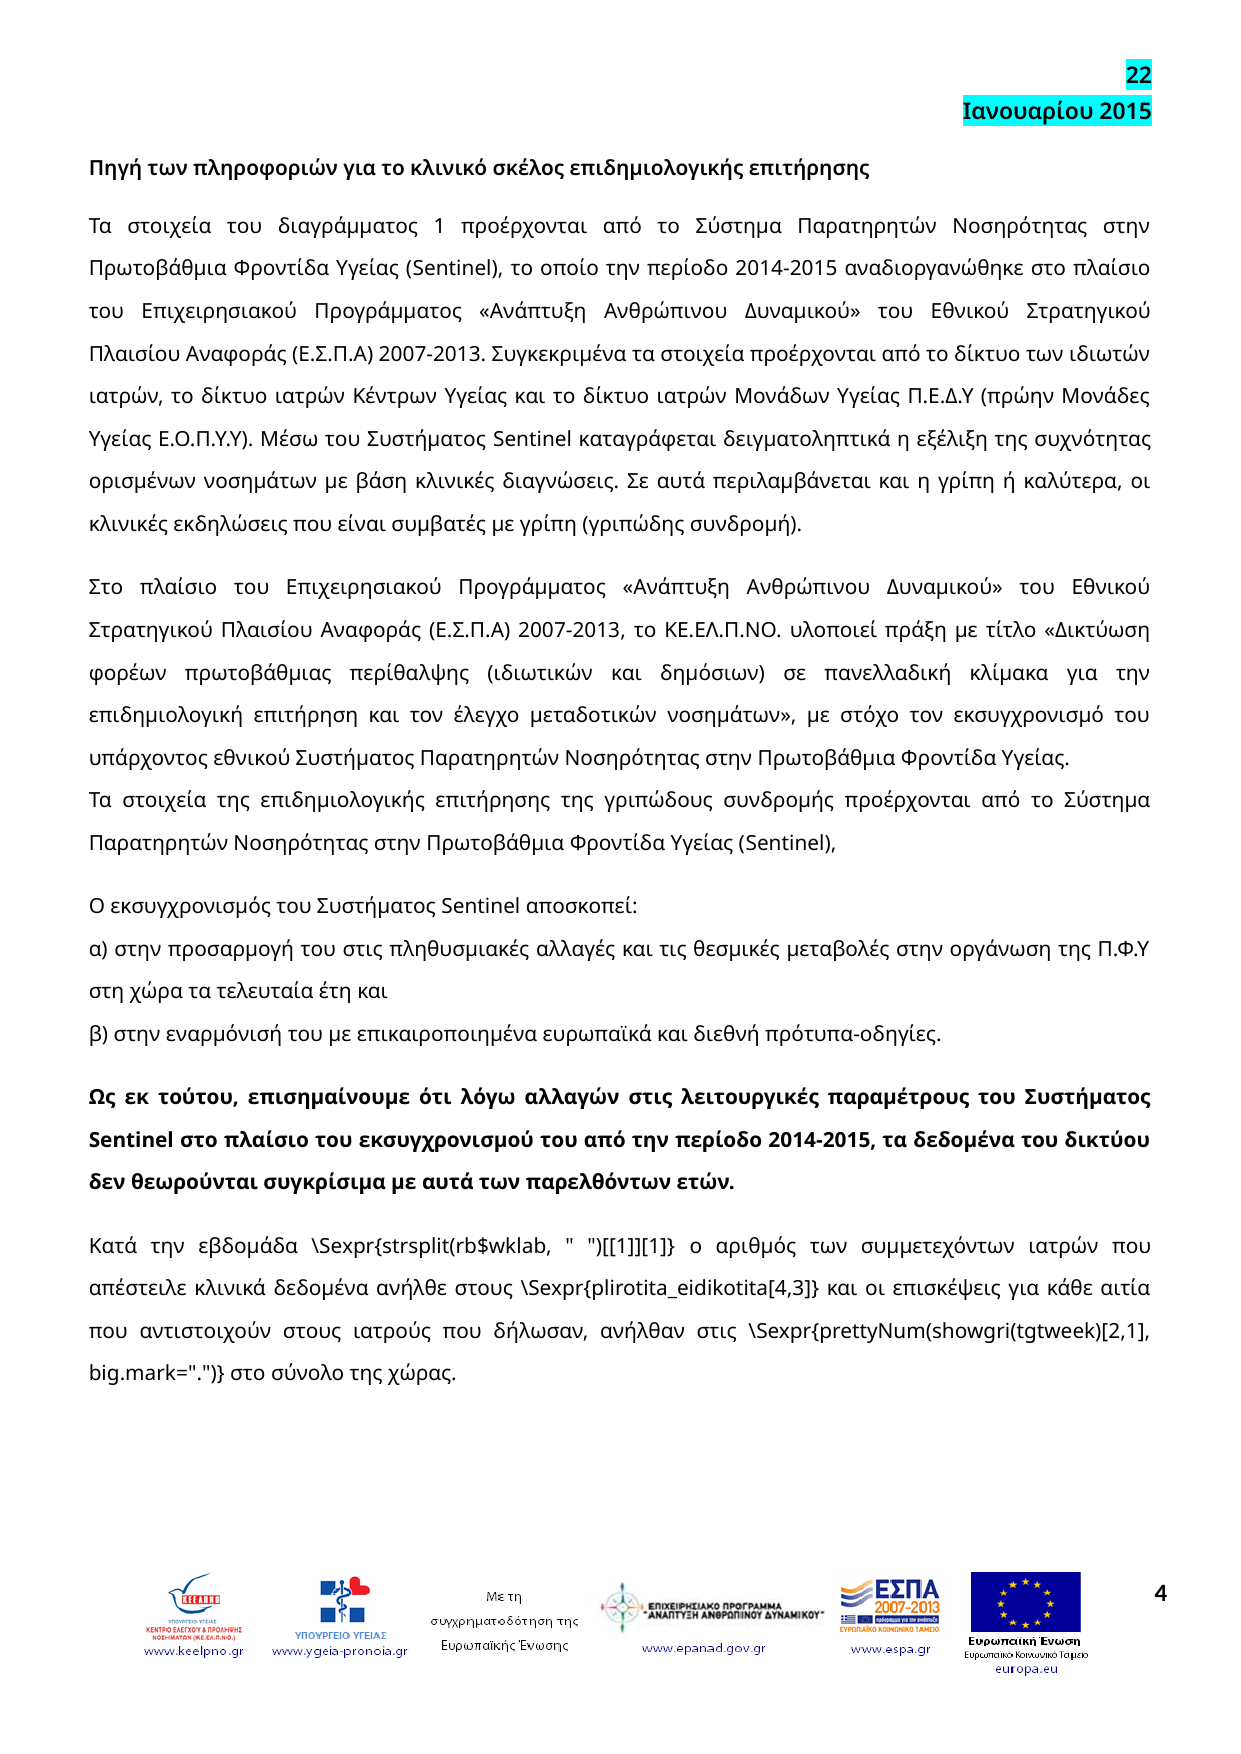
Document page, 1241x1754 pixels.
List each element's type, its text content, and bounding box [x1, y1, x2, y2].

text Τα στοιχεία της επιδημιολογικής επιτήρησης της γριπώδους συνδρομής προέρχονται από το Σύστημα Παρατηρητών Νοσηρότητας στην Πρωτοβάθμια Φροντίδα Υγείας (Sentinel), [88, 785, 1152, 856]
picture [137, 1564, 1103, 1681]
text Τα στοιχεία του διαγράμματος 1 προέρχονται από το Σύστημα Παρατηρητών Νοσηρότητας στην Πρωτοβάθμια Φροντίδα Υγείας (Sentinel), το οποίο την περίοδο 2014-2015 αναδιοργανώθηκε στο πλαίσιο του Επιχειρησιακού Προγράμματος «Ανάπτυξη Ανθρώπινου Δυναμικού» του Εθνικού Στρατηγικού Πλαισίου Αναφοράς (Ε.Σ.Π.Α) 2007-2013. Συγκεκριμένα τα στοιχεία προέρχονται από το δίκτυο των ιδιωτών ιατρών, το δίκτυο ιατρών Κέντρων Υγείας και το δίκτυο ιατρών Μονάδων Υγείας Π.Ε.Δ.Υ (πρώην Μονάδες Υγείας Ε.Ο.Π.Υ.Υ). Μέσω του Συστήματος Sentinel καταγράφεται δειγματοληπτικά η εξέλιξη της συχνότητας ορισμένων νοσημάτων με βάση κλινικές διαγνώσεις. Σε αυτά περιλαμβάνεται και η γρίπη ή καλύτερα, οι κλινικές εκδηλώσεις που είναι συμβατές με γρίπη (γριπώδης συνδρομή). [88, 211, 1152, 538]
text β) στην εναρμόνισή του με επικαιροποιημένα ευρωπαϊκά και διεθνή πρότυπα-οδηγίες. [88, 1019, 1152, 1047]
subtitle Πηγή των πληροφοριών για το κλινικό σκέλος επιδημιολογικής επιτήρησης [88, 153, 1152, 182]
text Στο πλαίσιο του Επιχειρησιακού Προγράμματος «Ανάπτυξη Ανθρώπινου Δυναμικού» του Εθνικού Στρατηγικού Πλαισίου Αναφοράς (Ε.Σ.Π.Α) 2007-2013, το ΚΕ.ΕΛ.Π.ΝΟ. υλοποιεί πράξη με τίτλο «Δικτύωση φορέων πρωτοβάθμιας περίθαλψης (ιδιωτικών και δημόσιων) σε πανελλαδική κλίμακα για την επιδημιολογική επιτήρηση και τον έλεγχο μεταδοτικών νοσημάτων», με στόχο τον εκσυγχρονισμό του υπάρχοντος εθνικού Συστήματος Παρατηρητών Νοσηρότητας στην Πρωτοβάθμια Φροντίδα Υγείας. [88, 572, 1152, 771]
text Ως εκ τούτου, επισημαίνουμε ότι λόγω αλλαγών στις λειτουργικές παραμέτρους του Συστήματος Sentinel στο πλαίσιο του εκσυγχρονισμού του από την περίοδο 2014-2015, τα δεδομένα του δικτύου δεν θεωρούνται συγκρίσιμα με αυτά των παρελθόντων ετών. [88, 1082, 1152, 1196]
text α) στην προσαρμογή του στις πληθυσμιακές αλλαγές και τις θεσμικές μεταβολές στην οργάνωση της Π.Φ.Υ στη χώρα τα τελευταία έτη και [88, 934, 1152, 1005]
text Κατά την εβδομάδα \Sexpr{strsplit(rb$wklab, " ")[[1]][1]} ο αριθμός των συμμετεχόντων ιατρών που απέστειλε κλινικά δεδομένα ανήλθε στους \Sexpr{plirotita_eidikotita[4,3]} και οι επισκέψεις για κάθε αιτία που αντιστοιχούν στους ιατρούς που δήλωσαν, ανήλθαν στις \Sexpr{prettyNum(showgri(tgtweek)[2,1], big.mark=".")} στο σύνολο της χώρας. [88, 1231, 1152, 1387]
text Ο εκσυγχρονισμός του Συστήματος Sentinel αποσκοπεί: [88, 891, 1152, 920]
